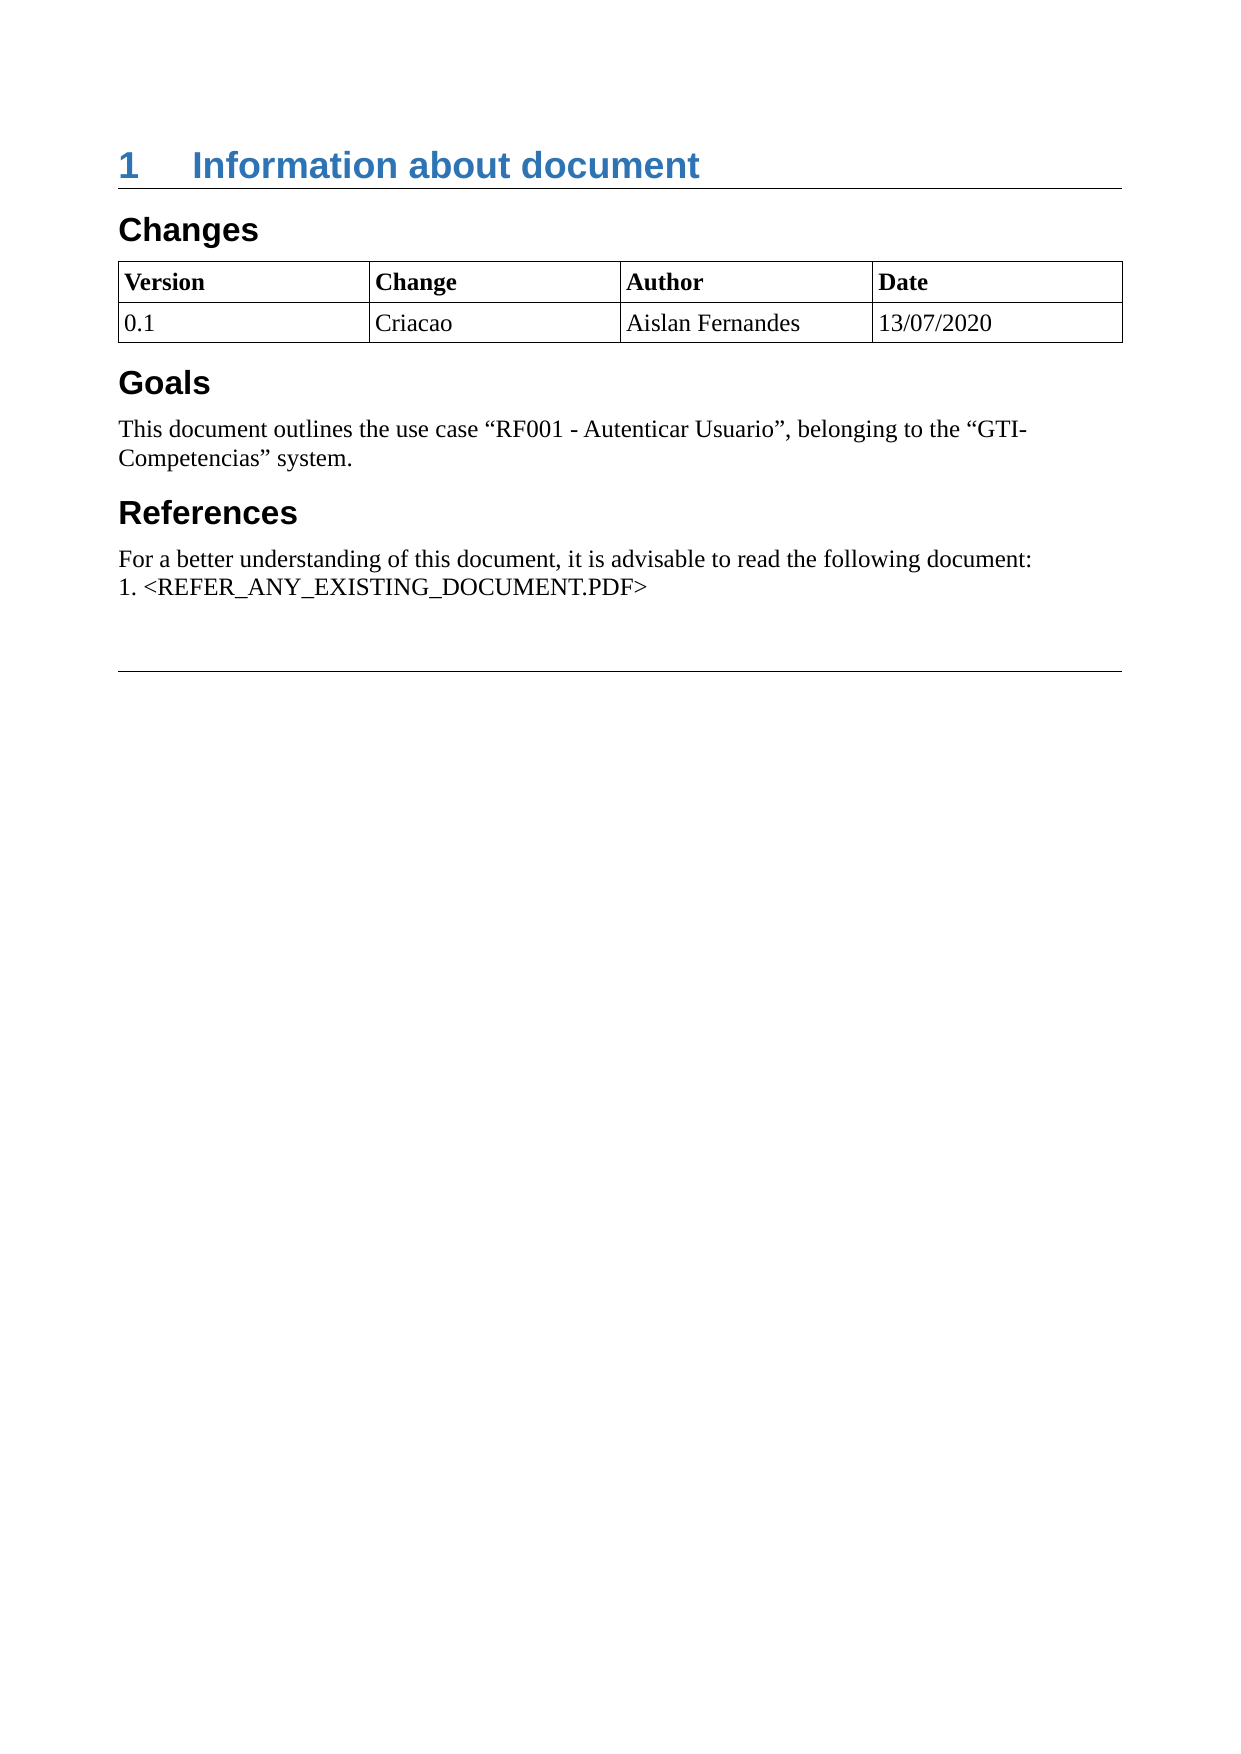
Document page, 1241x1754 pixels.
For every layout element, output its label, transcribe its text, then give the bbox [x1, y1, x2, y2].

table_header Author [621, 262, 872, 301]
text This document outlines the use case “RF001 - Autenticar Usuario”, belonging to the “GTI-Competencias” system. [118, 414, 1122, 472]
table_header Version [119, 262, 369, 301]
text For a better understanding of this document, it is advisable to read the following document: [118, 544, 1122, 572]
table_header Change [370, 262, 620, 301]
text 1. <REFER_ANY_EXISTING_DOCUMENT.PDF> [118, 572, 1122, 601]
subtitle Goals [118, 363, 1122, 402]
table_cell Criacao [370, 303, 620, 342]
table_cell 0.1 [119, 303, 369, 342]
subtitle Information about document [118, 143, 1122, 188]
subtitle Changes [118, 210, 1122, 248]
table_cell Aislan Fernandes [621, 303, 872, 342]
table_cell 13/07/2020 [873, 303, 1122, 342]
subtitle References [118, 493, 1122, 531]
table_header Date [873, 262, 1122, 301]
